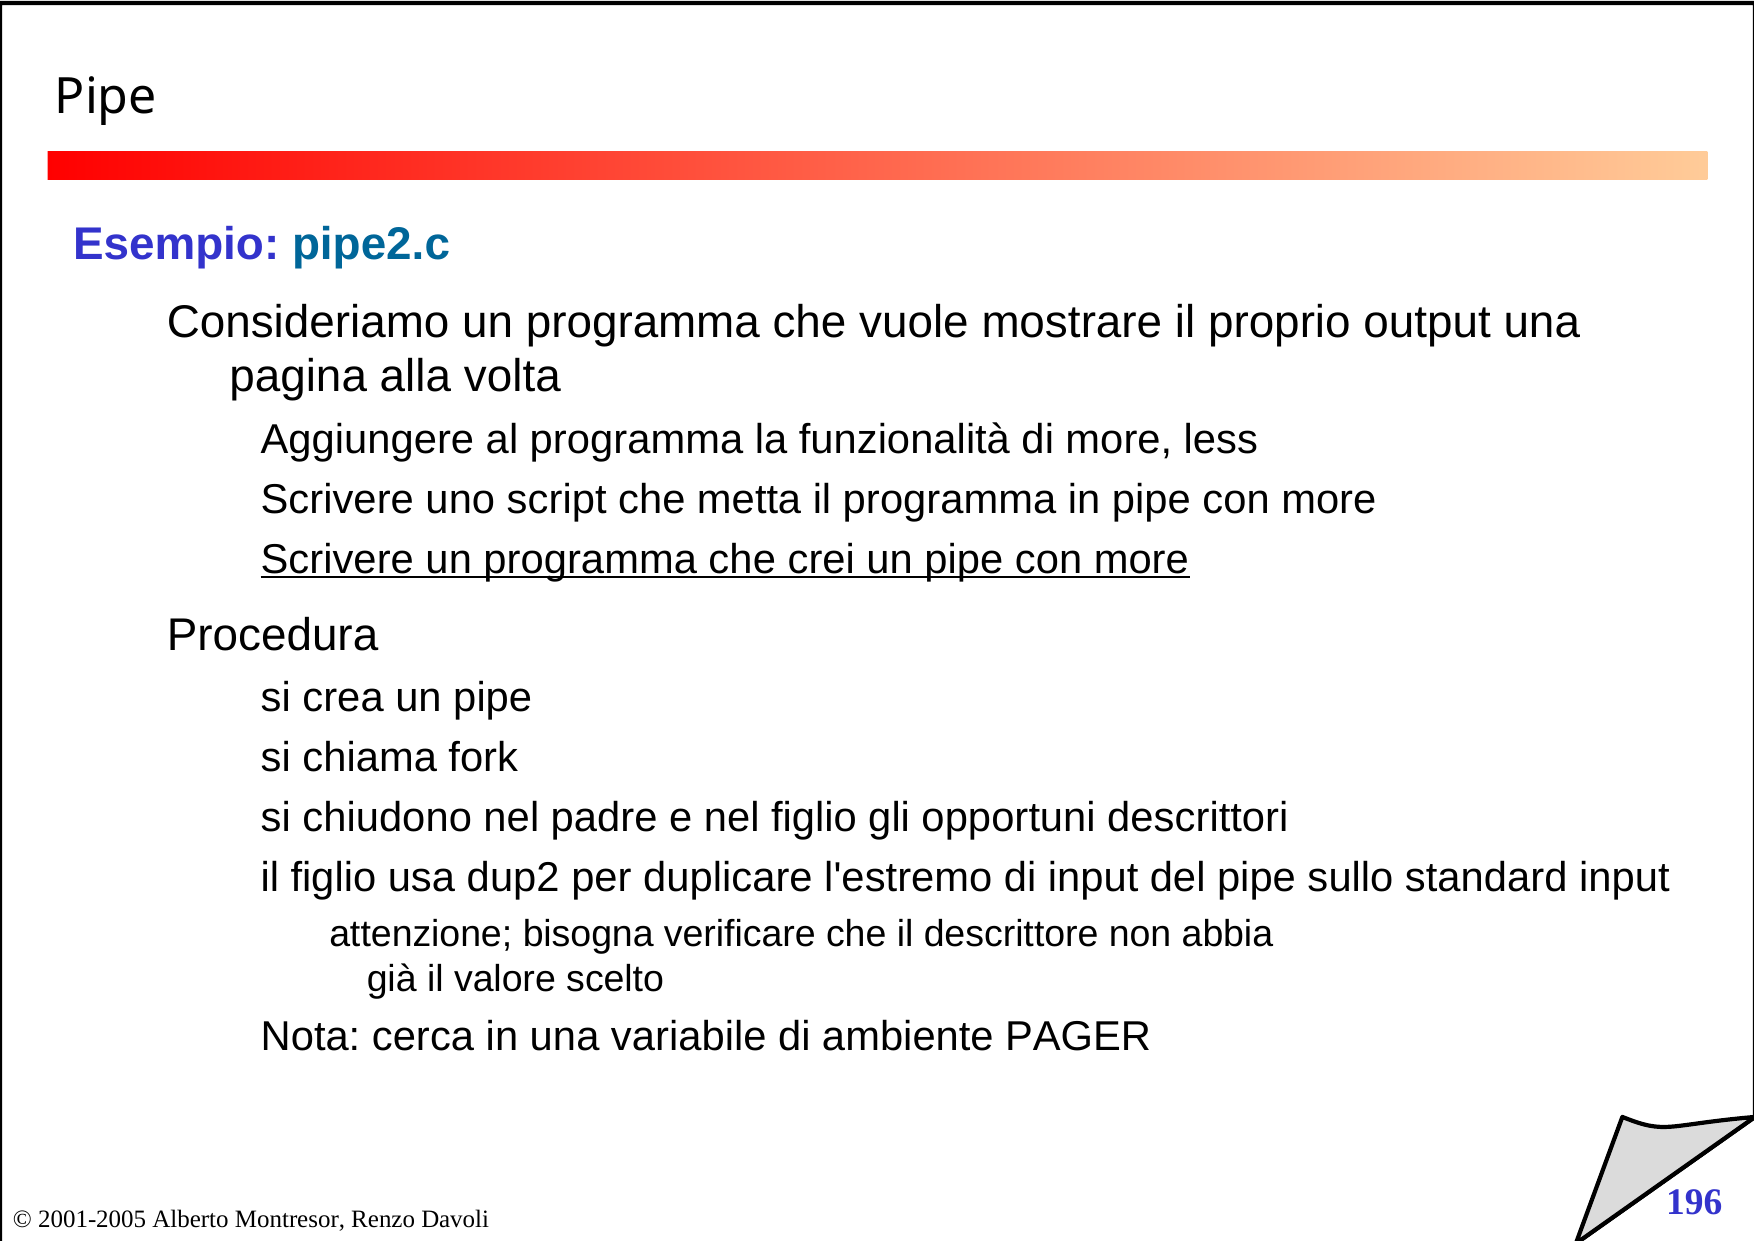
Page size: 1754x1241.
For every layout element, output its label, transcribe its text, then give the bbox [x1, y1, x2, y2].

title Pipe [40, 49, 1714, 144]
list Esempio: pipe2.c Consideriamo un programma che vuole mostrare il proprio output una pagina alla volta Aggiungere al programma la funzionalità di more, less Scrivere uno script che metta il programma in pipe con more Scrivere un programma che crei un pipe con more Procedura si crea un pipe si chiama fork si chiudono nel padre e nel figlio gli opportuni descrittori il figlio usa dup2 per duplicare l'estremo di input del pipe sullo standard input attenzione; bisogna verificare che il descrittore non abbia già il valore scelto Nota: cerca in una variabile di ambiente PAGER [58, 206, 1696, 1210]
